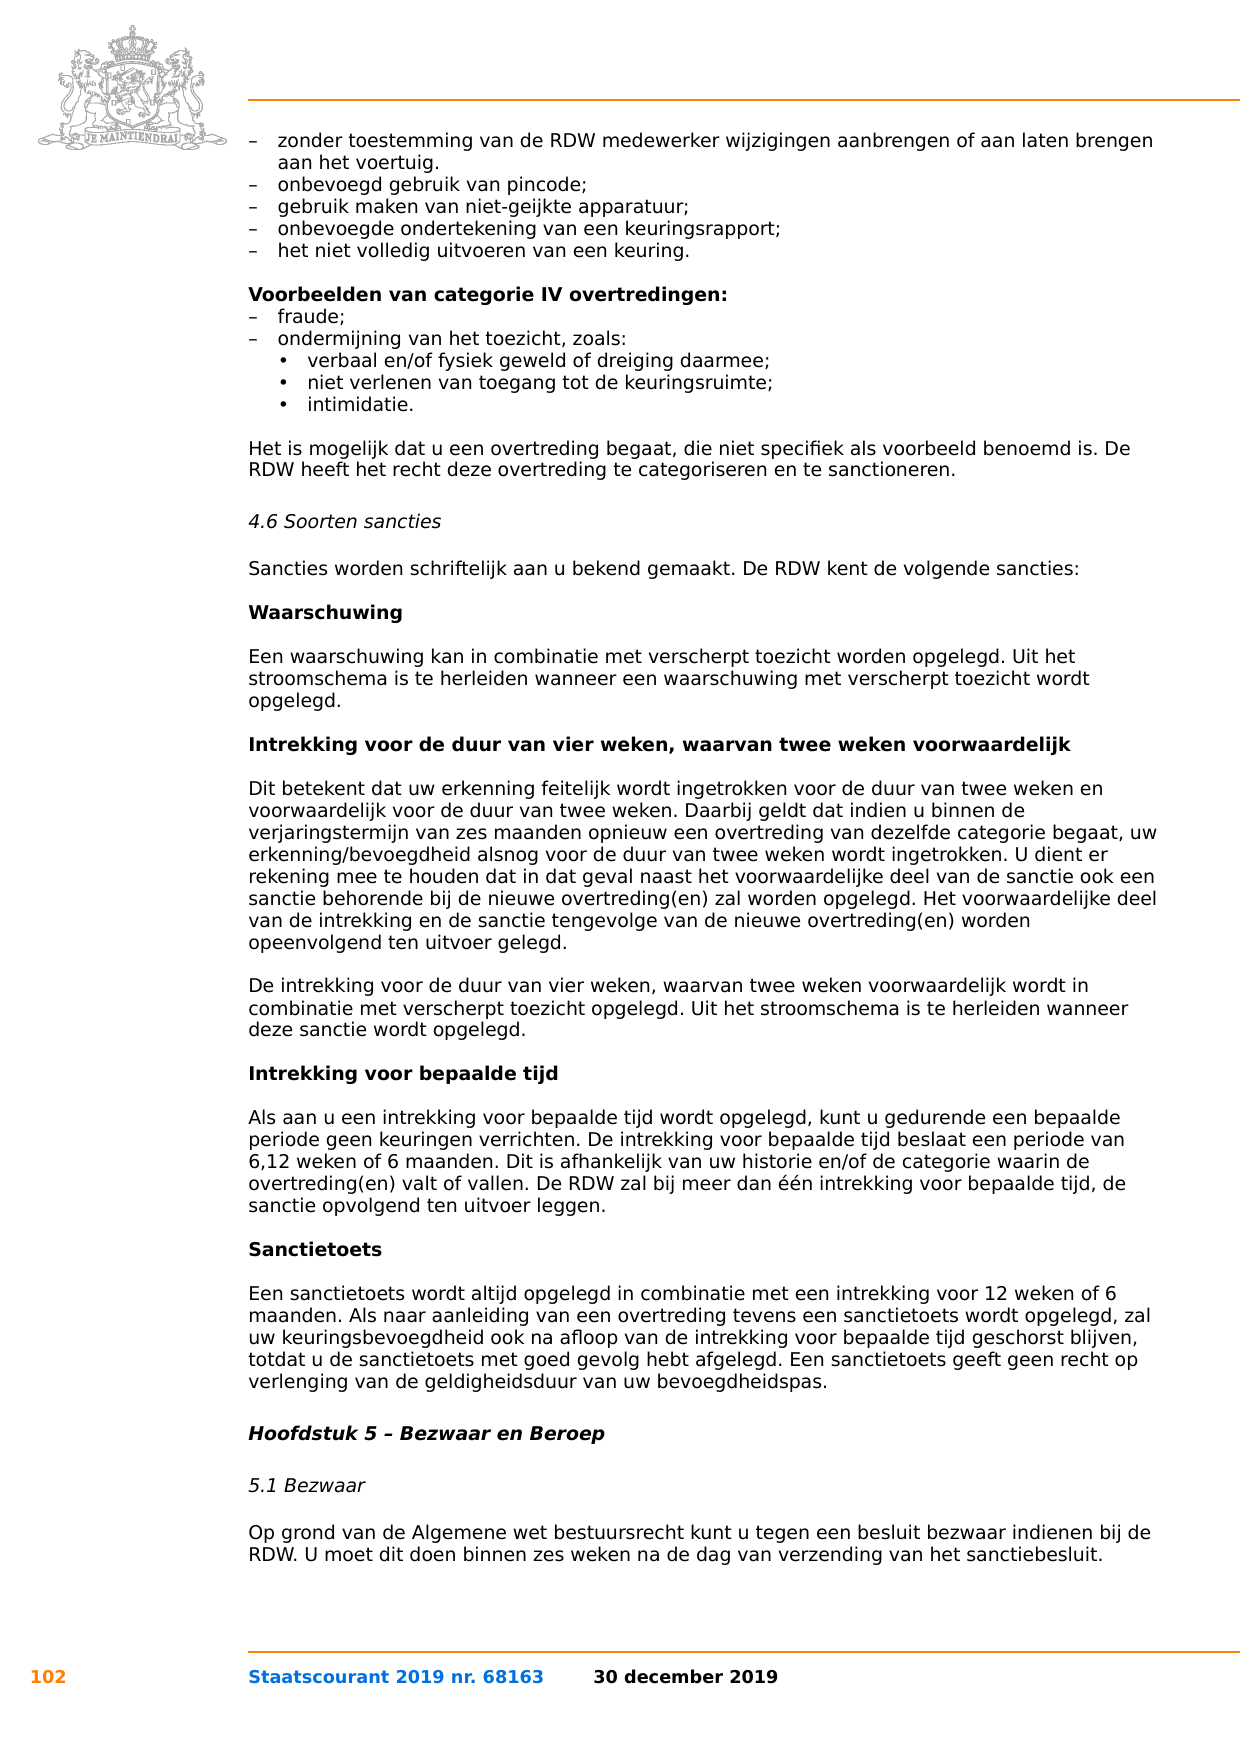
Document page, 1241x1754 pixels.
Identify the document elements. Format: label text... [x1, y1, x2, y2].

text – onbevoegd gebruik van pincode; [248, 174, 1163, 196]
text Voorbeelden van categorie IV overtredingen: [248, 284, 1163, 306]
subtitle Waarschuwing [248, 602, 1163, 624]
text – ondermijning van het toezicht, zoals: [248, 328, 1163, 349]
subtitle Intrekking voor de duur van vier weken, waarvan twee weken voorwaardelijk [248, 734, 1163, 756]
text Het is mogelijk dat u een overtreding begaat, die niet specifiek als voorbeeld benoemd is. De RDW heeft het recht deze overtreding te categoriseren en te sanctioneren. [248, 437, 1163, 481]
text – zonder toestemming van de RDW medewerker wijzigingen aanbrengen of aan laten brengen aan het voertuig. [248, 130, 1163, 174]
text Dit betekent dat uw erkenning feitelijk wordt ingetrokken voor de duur van twee weken en voorwaardelijk voor de duur van twee weken. Daarbij geldt dat indien u binnen de verjaringstermijn van zes maanden opnieuw een overtreding van dezelfde categorie begaat, uw erkenning/bevoegdheid alsnog voor de duur van twee weken wordt ingetrokken. U dient er rekening mee te houden dat in dat geval naast het voorwaardelijke deel van de sanctie ook een sanctie behorende bij de nieuwe overtreding(en) zal worden opgelegd. Het voorwaardelijke deel van de intrekking en de sanctie tengevolge van de nieuwe overtreding(en) worden opeenvolgend ten uitvoer gelegd. [248, 778, 1163, 953]
text – het niet volledig uitvoeren van een keuring. [248, 240, 1163, 262]
subtitle 5.1 Bezwaar [248, 1474, 1163, 1497]
subtitle Sanctietoets [248, 1239, 1163, 1261]
text Sancties worden schriftelijk aan u bekend gemaakt. De RDW kent de volgende sancties: [248, 558, 1163, 580]
text – gebruik maken van niet-geijkte apparatuur; [248, 196, 1163, 218]
subtitle 4.6 Soorten sancties [248, 511, 1163, 533]
picture [38, 25, 227, 150]
text – onbevoegde ondertekening van een keuringsrapport; [248, 218, 1163, 240]
text • niet verlenen van toegang tot de keuringsruimte; [278, 372, 1163, 393]
subtitle Hoofdstuk 5 – Bezwaar en Beroep [248, 1423, 1163, 1444]
subtitle Intrekking voor bepaalde tijd [248, 1063, 1163, 1085]
text Een waarschuwing kan in combinatie met verscherpt toezicht worden opgelegd. Uit het stroomschema is te herleiden wanneer een waarschuwing met verscherpt toezicht wordt opgelegd. [248, 646, 1163, 712]
text – fraude; [248, 306, 1163, 328]
text De intrekking voor de duur van vier weken, waarvan twee weken voorwaardelijk wordt in combinatie met verscherpt toezicht opgelegd. Uit het stroomschema is te herleiden wanneer deze sanctie wordt opgelegd. [248, 975, 1163, 1041]
text • verbaal en/of fysiek geweld of dreiging daarmee; [278, 349, 1163, 372]
text Op grond van de Algemene wet bestuursrecht kunt u tegen een besluit bezwaar indienen bij de RDW. U moet dit doen binnen zes weken na de dag van verzending van het sanctiebesluit. [248, 1522, 1163, 1566]
text • intimidatie. [278, 393, 1163, 416]
text Als aan u een intrekking voor bepaalde tijd wordt opgelegd, kunt u gedurende een bepaalde periode geen keuringen verrichten. De intrekking voor bepaalde tijd beslaat een periode van 6,12 weken of 6 maanden. Dit is afhankelijk van uw historie en/of de categorie waarin de overtreding(en) valt of vallen. De RDW zal bij meer dan één intrekking voor bepaalde tijd, de sanctie opvolgend ten uitvoer leggen. [248, 1107, 1163, 1217]
text Een sanctietoets wordt altijd opgelegd in combinatie met een intrekking voor 12 weken of 6 maanden. Als naar aanleiding van een overtreding tevens een sanctietoets wordt opgelegd, zal uw keuringsbevoegdheid ook na afloop van de intrekking voor bepaalde tijd geschorst blijven, totdat u de sanctietoets met goed gevolg hebt afgelegd. Een sanctietoets geeft geen recht op verlenging van de geldigheidsduur van uw bevoegdheidspas. [248, 1283, 1163, 1393]
